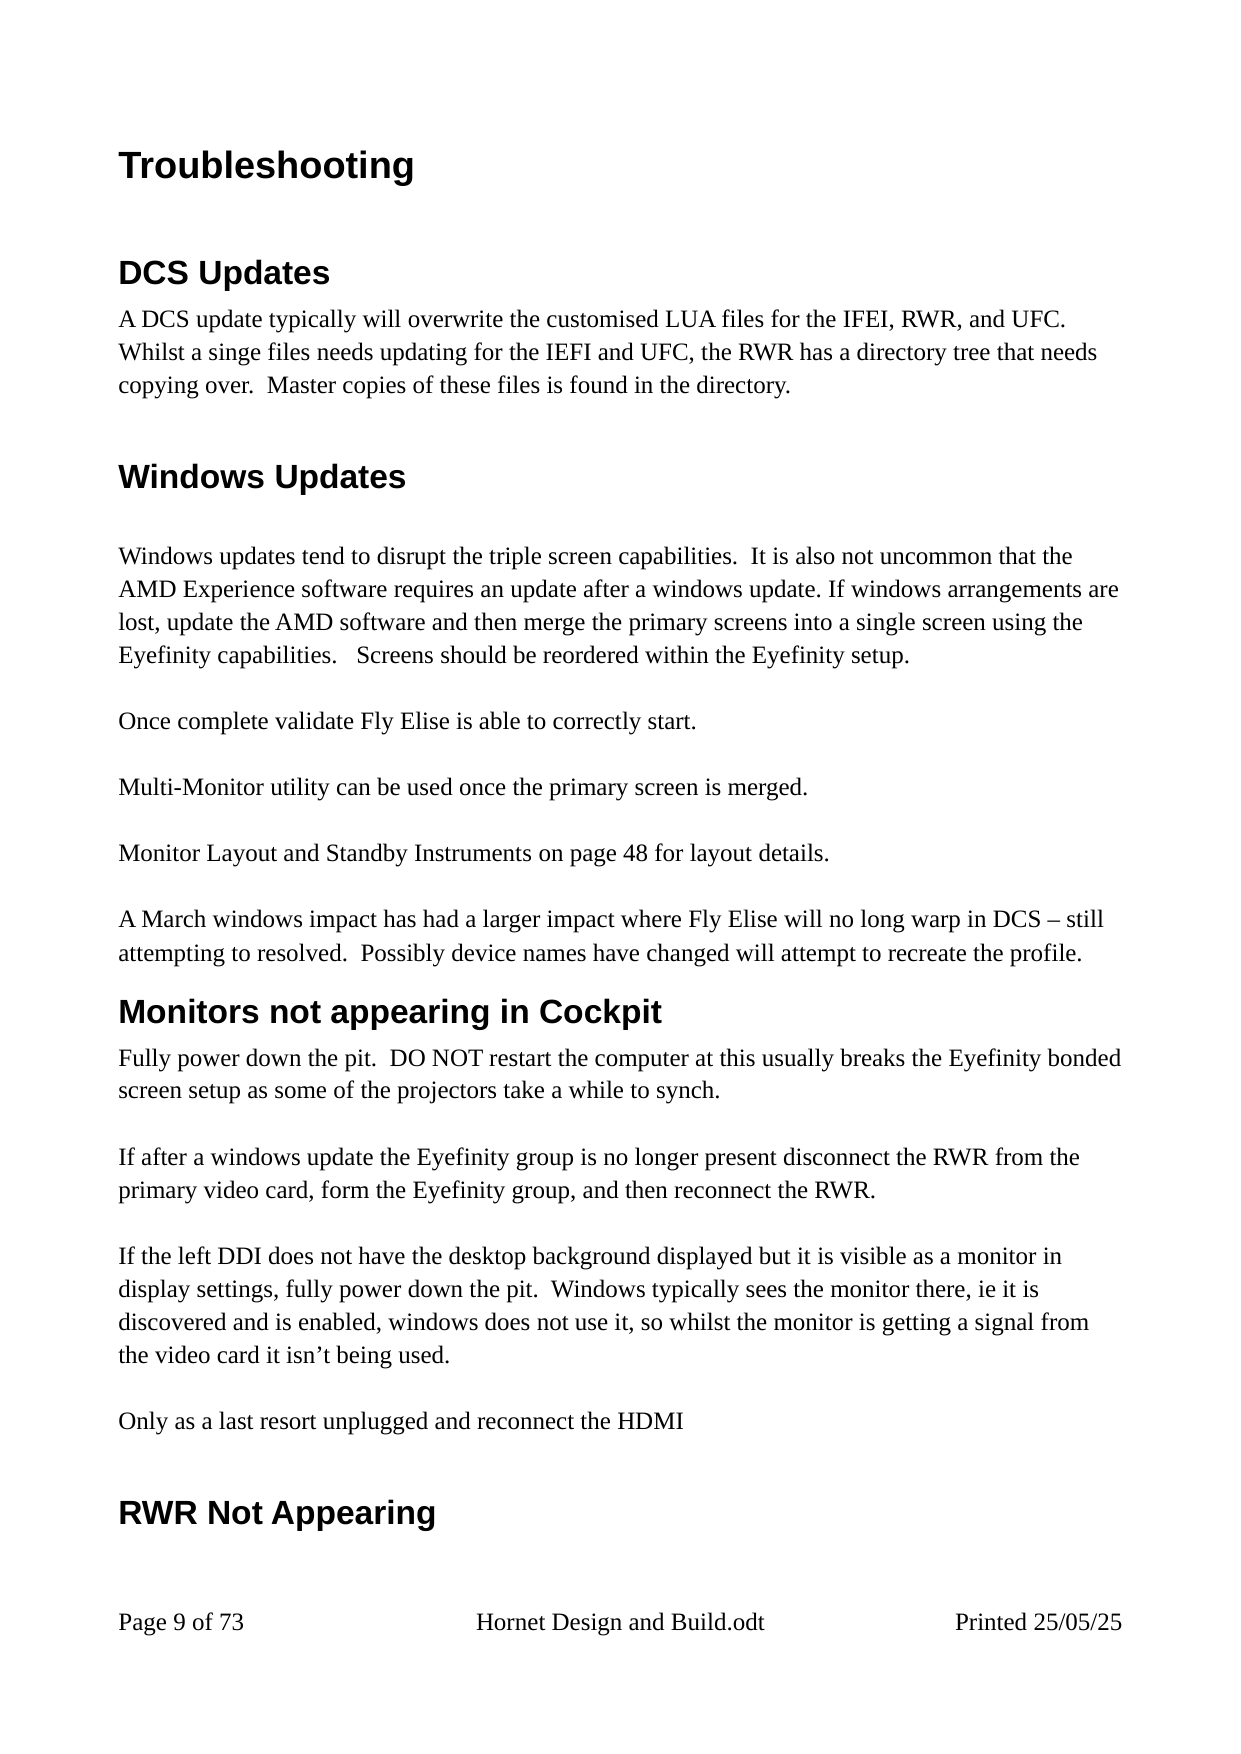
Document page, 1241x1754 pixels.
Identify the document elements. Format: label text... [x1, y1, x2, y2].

text Monitor Layout and Standby Instruments on page 47 for layout details. [118, 838, 1122, 867]
text Multi-Monitor utility can be used once the primary screen is merged. [118, 772, 1122, 801]
text If the left DDI does not have the desktop background displayed but it is visible as a monitor in display settings, fully power down the pit. Windows typically sees the monitor there, ie it is discovered and is enabled, windows does not use it, so whilst the monitor is getting a signal from the video card it isn’t being used. [118, 1241, 1122, 1368]
subtitle DCS Updates [118, 253, 1122, 292]
text Once complete validate Fly Elise is able to correctly start. [118, 706, 1122, 735]
text Windows updates tend to disrupt the triple screen capabilities. It is also not uncommon that the AMD Experience software requires an update after a windows update. If windows arrangements are lost, update the AMD software and then merge the primary screens into a single screen using the Eyefinity capabilities. Screens should be reordered within the Eyefinity setup. [118, 541, 1122, 669]
text A March windows impact has had a larger impact where Fly Elise will no long warp in DCS – still attempting to resolved. Possibly device names have changed will attempt to recreate the profile. [118, 904, 1122, 966]
subtitle Monitors not appearing in Cockpit [118, 991, 1122, 1030]
text Only as a last resort unplugged and reconnect the HDMI [118, 1406, 1122, 1434]
subtitle Windows Updates [118, 457, 1122, 496]
text A DCS update typically will overwrite the customised LUA files for the IFEI, RWR, and UFC. Whilst a singe files needs updating for the IEFI and UFC, the RWR has a directory tree that needs copying over. Master copies of these files is found in the directory. [118, 304, 1122, 399]
text Fully power down the pit. DO NOT restart the computer at this usually breaks the Eyefinity bonded screen setup as some of the projectors take a while to synch. [118, 1043, 1122, 1104]
subtitle RWR Not Appearing [118, 1493, 1122, 1531]
subtitle Troubleshooting [118, 143, 1122, 187]
text If after a windows update the Eyefinity group is no longer present disconnect the RWR from the primary video card, form the Eyefinity group, and then reconnect the RWR. [118, 1142, 1122, 1203]
